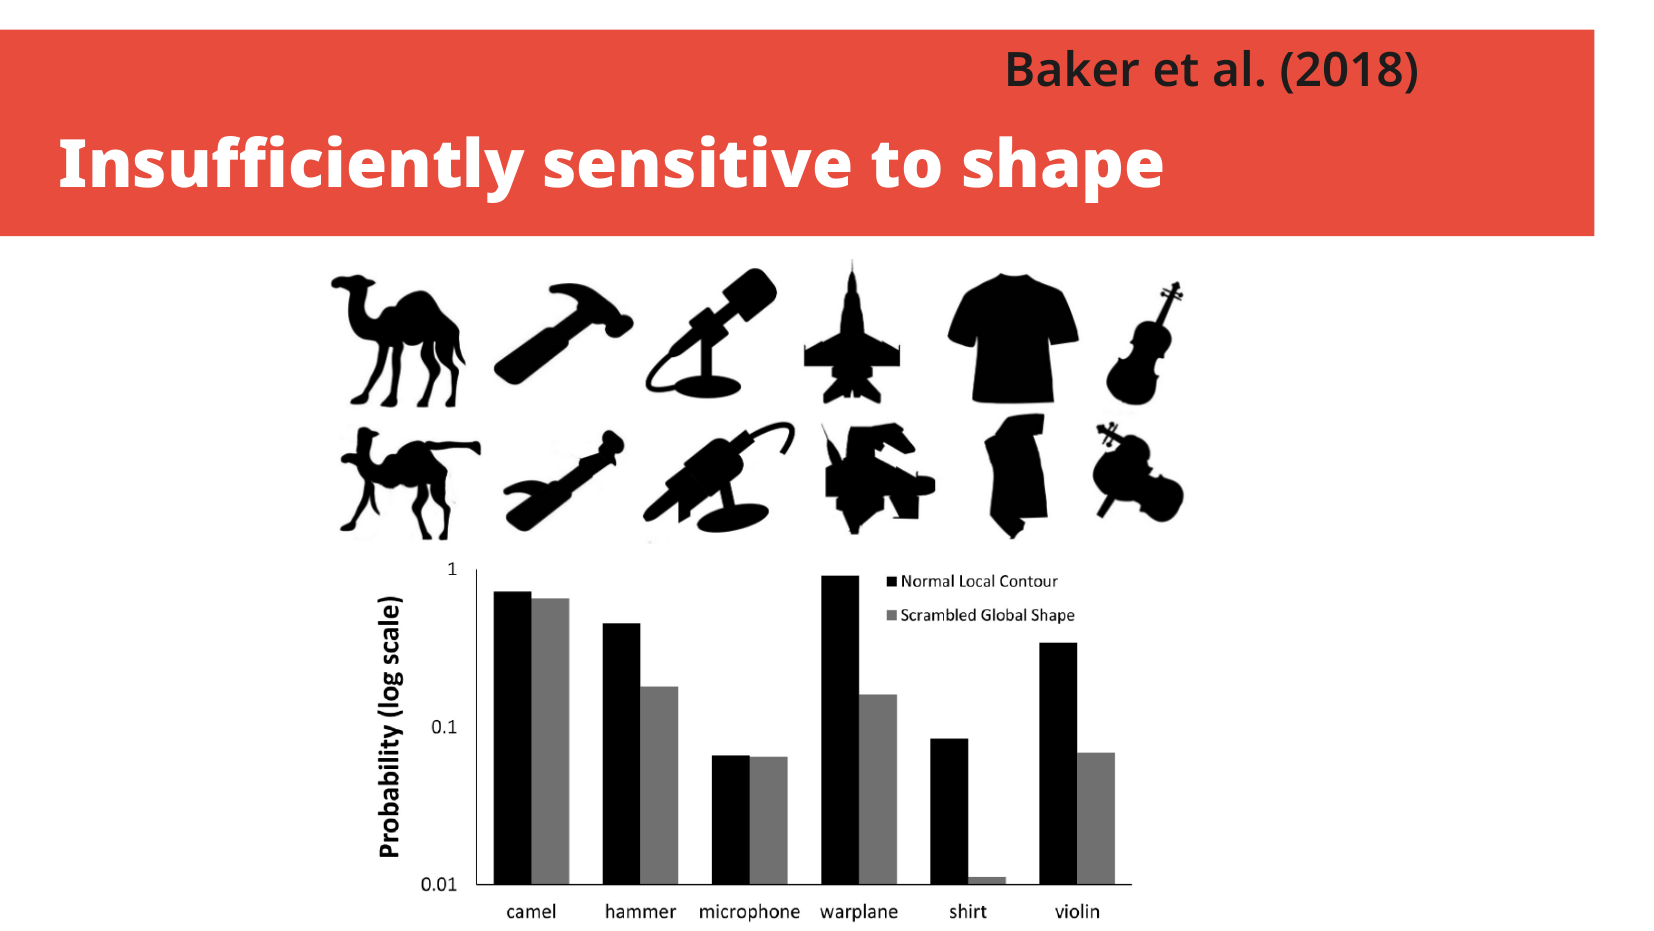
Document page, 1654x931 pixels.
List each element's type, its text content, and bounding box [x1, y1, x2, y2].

picture [318, 259, 1215, 931]
list Baker et al. (2018) [1003, 35, 1654, 101]
title Insufficiently sensitive to shape [59, 59, 1595, 207]
